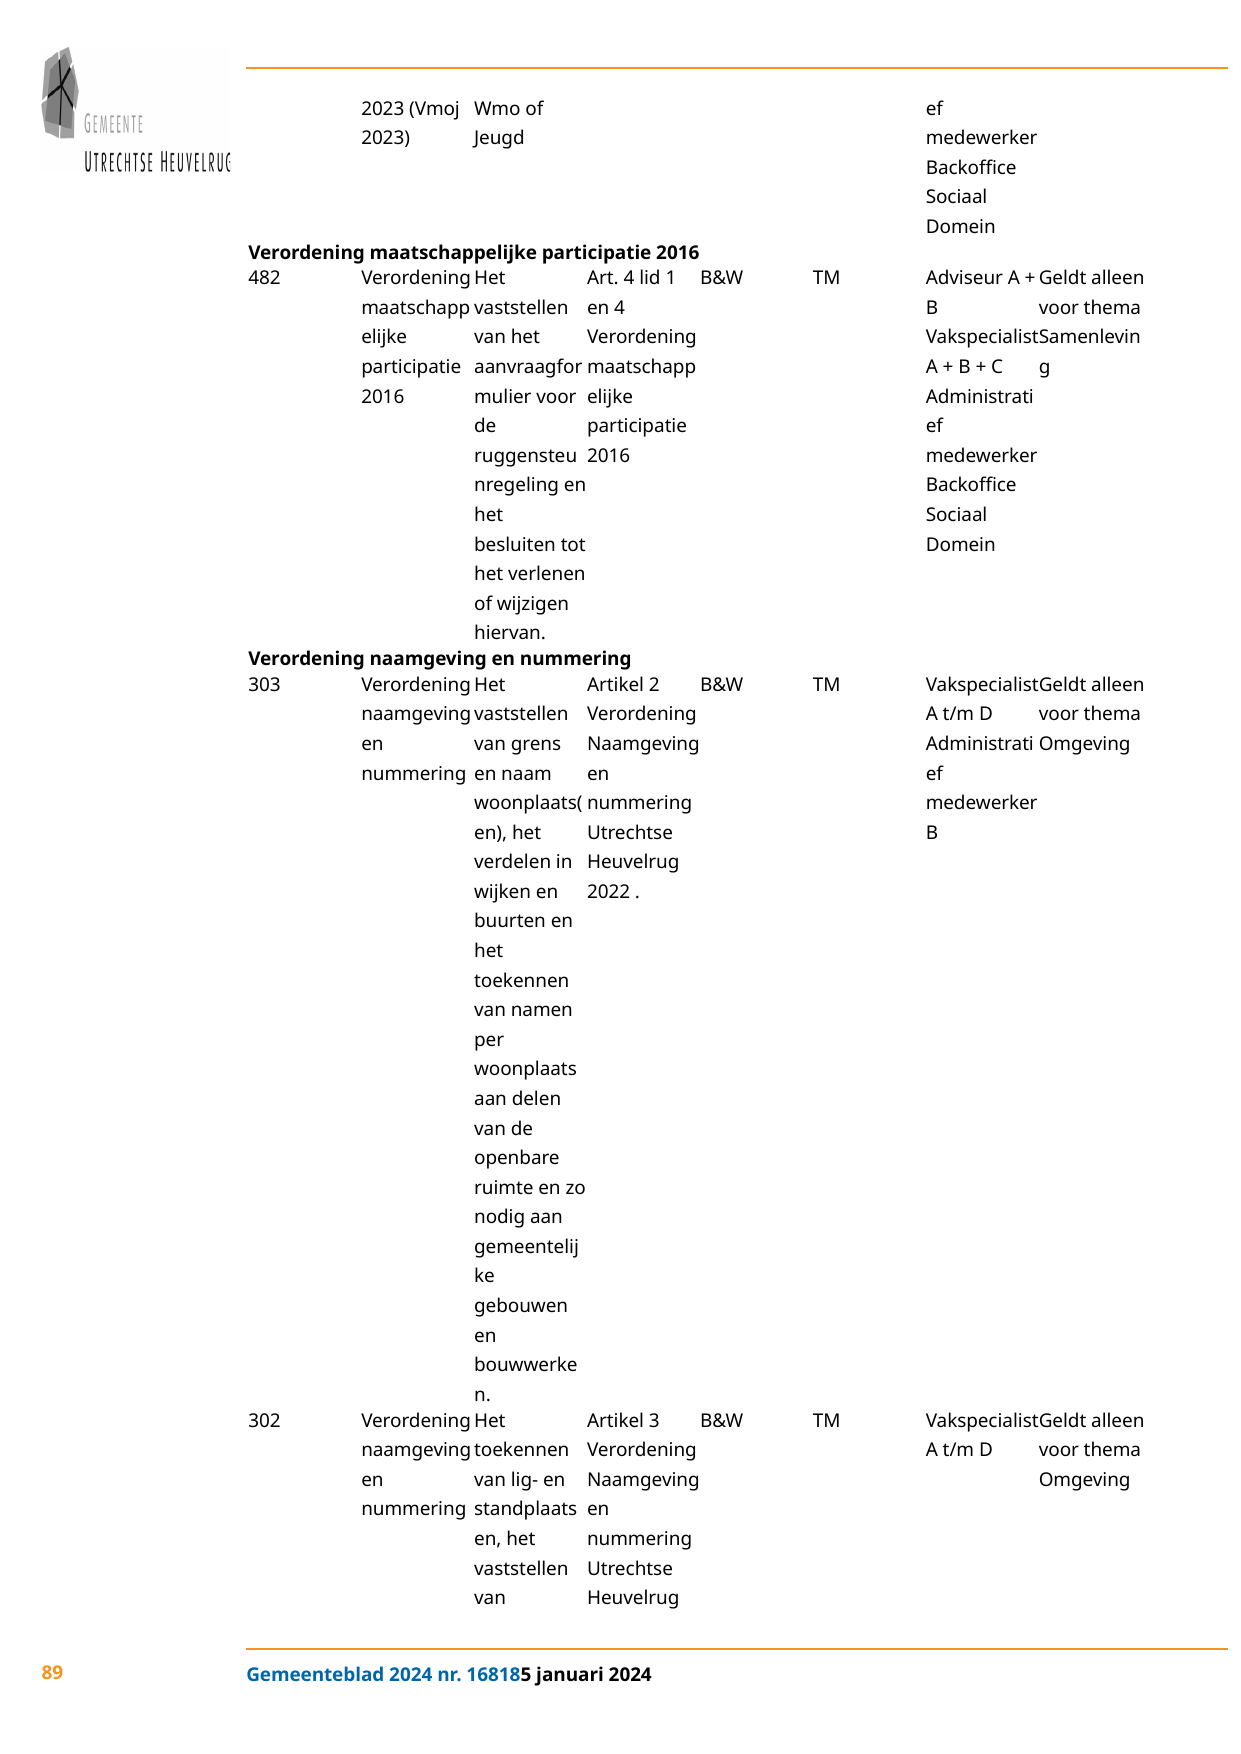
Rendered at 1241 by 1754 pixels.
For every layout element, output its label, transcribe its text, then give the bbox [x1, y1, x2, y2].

table_cell Geldt alleen voor thema Omgeving [1039, 671, 1152, 1407]
table_cell Geldt alleen voor thema Samenleving [1039, 265, 1152, 645]
table_cell [813, 95, 926, 239]
table_cell Verordening naamgeving en nummering [361, 671, 474, 1407]
table_cell Vakspecialist A t/m D Administratief medewerker B [926, 671, 1038, 1407]
table_cell Het vaststellen van grens en naam woonplaats(en), het verdelen in wijken en buurten en het toekennen van namen per woonplaats aan delen van de openbare ruimte en zo nodig aan gemeentelijke gebouwen en bouwwerken. [474, 671, 587, 1407]
table_cell Adviseur A + B Vakspecialist A + B + C Administratief medewerker Backoffice Sociaal Domein [926, 265, 1038, 645]
table_cell [700, 95, 813, 239]
table_cell Wmo of Jeugd [474, 95, 587, 239]
picture [41, 47, 231, 172]
table_cell Artikel 3 Verordening Naamgeving en nummering Utrechtse Heuvelrug [587, 1407, 700, 1610]
table_cell 303 [248, 671, 361, 1407]
table_cell 2023 (Vmoj 2023) [361, 95, 474, 239]
table_cell B&W [700, 671, 813, 1407]
table_cell [248, 95, 361, 239]
table_cell Vakspecialist A t/m D [926, 1407, 1038, 1610]
table_cell Artikel 2 Verordening Naamgeving en nummering Utrechtse Heuvelrug 2022 . [587, 671, 700, 1407]
table_cell 482 [248, 265, 361, 645]
table_cell TM [813, 265, 926, 645]
table_cell Verordening maatschappelijke participatie 2016 [248, 239, 1152, 264]
table_cell 302 [248, 1407, 361, 1610]
table_cell [1039, 95, 1152, 239]
table_cell B&W [700, 1407, 813, 1610]
table_cell Verordening naamgeving en nummering [248, 645, 1152, 671]
table_cell Het toekennen van lig- en standplaatsen, het vaststellen van [474, 1407, 587, 1610]
table_cell Verordening naamgeving en nummering [361, 1407, 474, 1610]
table_cell Verordening maatschappelijke participatie 2016 [361, 265, 474, 645]
table_cell TM [813, 671, 926, 1407]
table_cell Geldt alleen voor thema Omgeving [1039, 1407, 1152, 1610]
table_cell Art. 4 lid 1 en 4 Verordening maatschappelijke participatie 2016 [587, 265, 700, 645]
table_cell [587, 95, 700, 239]
table_cell B&W [700, 265, 813, 645]
table_cell ef medewerker Backoffice Sociaal Domein [926, 95, 1038, 239]
table_cell TM [813, 1407, 926, 1610]
table_cell Het vaststellen van het aanvraagformulier voor de ruggensteunregeling en het besluiten tot het verlenen of wijzigen hiervan. [474, 265, 587, 645]
